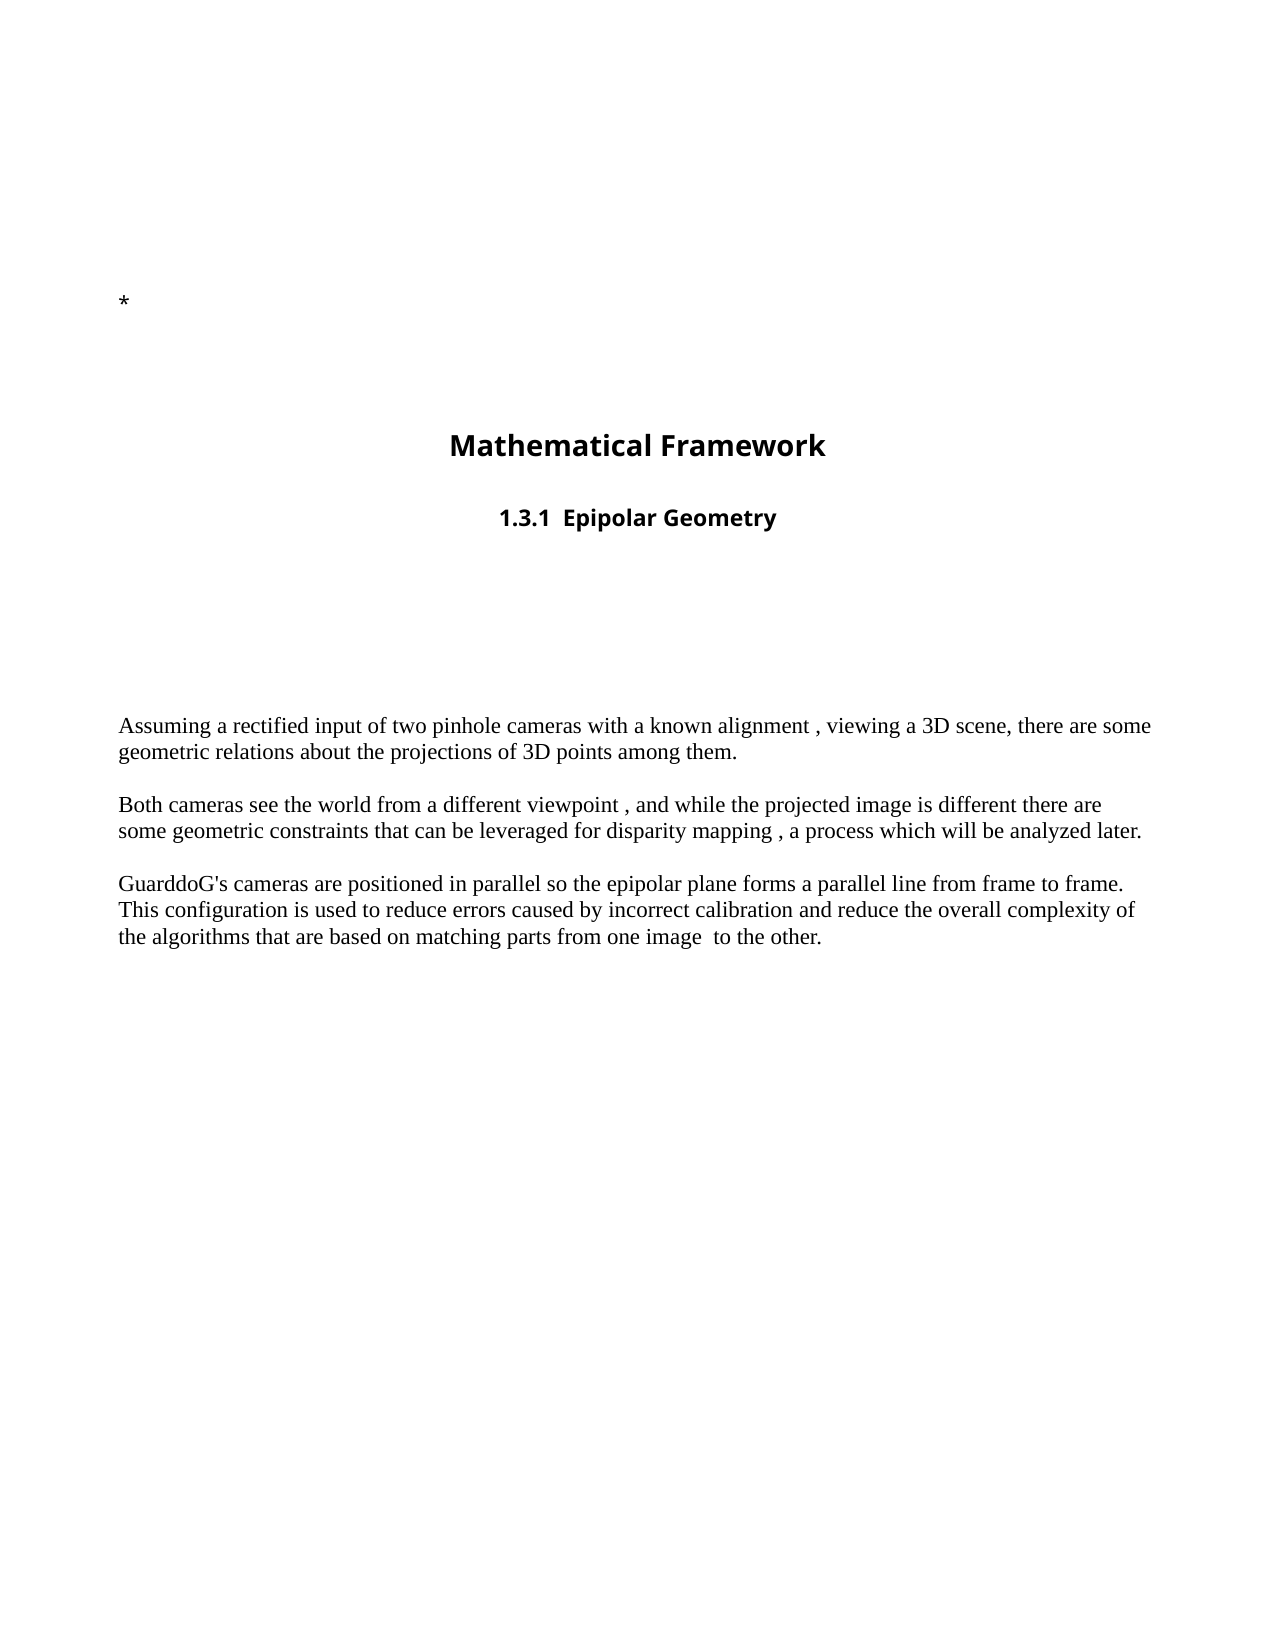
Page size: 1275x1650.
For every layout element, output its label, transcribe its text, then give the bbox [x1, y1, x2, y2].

text GuarddoG's cameras are positioned in parallel so the epipolar plane forms a parallel line from frame to frame. This configuration is used to reduce errors caused by incorrect calibration and reduce the overall complexity of the algorithms that are based on matching parts from one image to the other. [118, 870, 1157, 949]
text 1.3.1 Epipolar Geometry [118, 502, 1157, 533]
text Both cameras see the world from a different viewpoint , and while the projected image is different there are some geometric constraints that can be leveraged for disparity mapping , a process which will be analyzed later. [118, 791, 1157, 844]
text Mathematical Framework [118, 425, 1157, 465]
text * [118, 289, 1157, 317]
text Assuming a rectified input of two pinhole cameras with a known alignment , viewing a 3D scene, there are some geometric relations about the projections of 3D points among them. [118, 712, 1157, 764]
